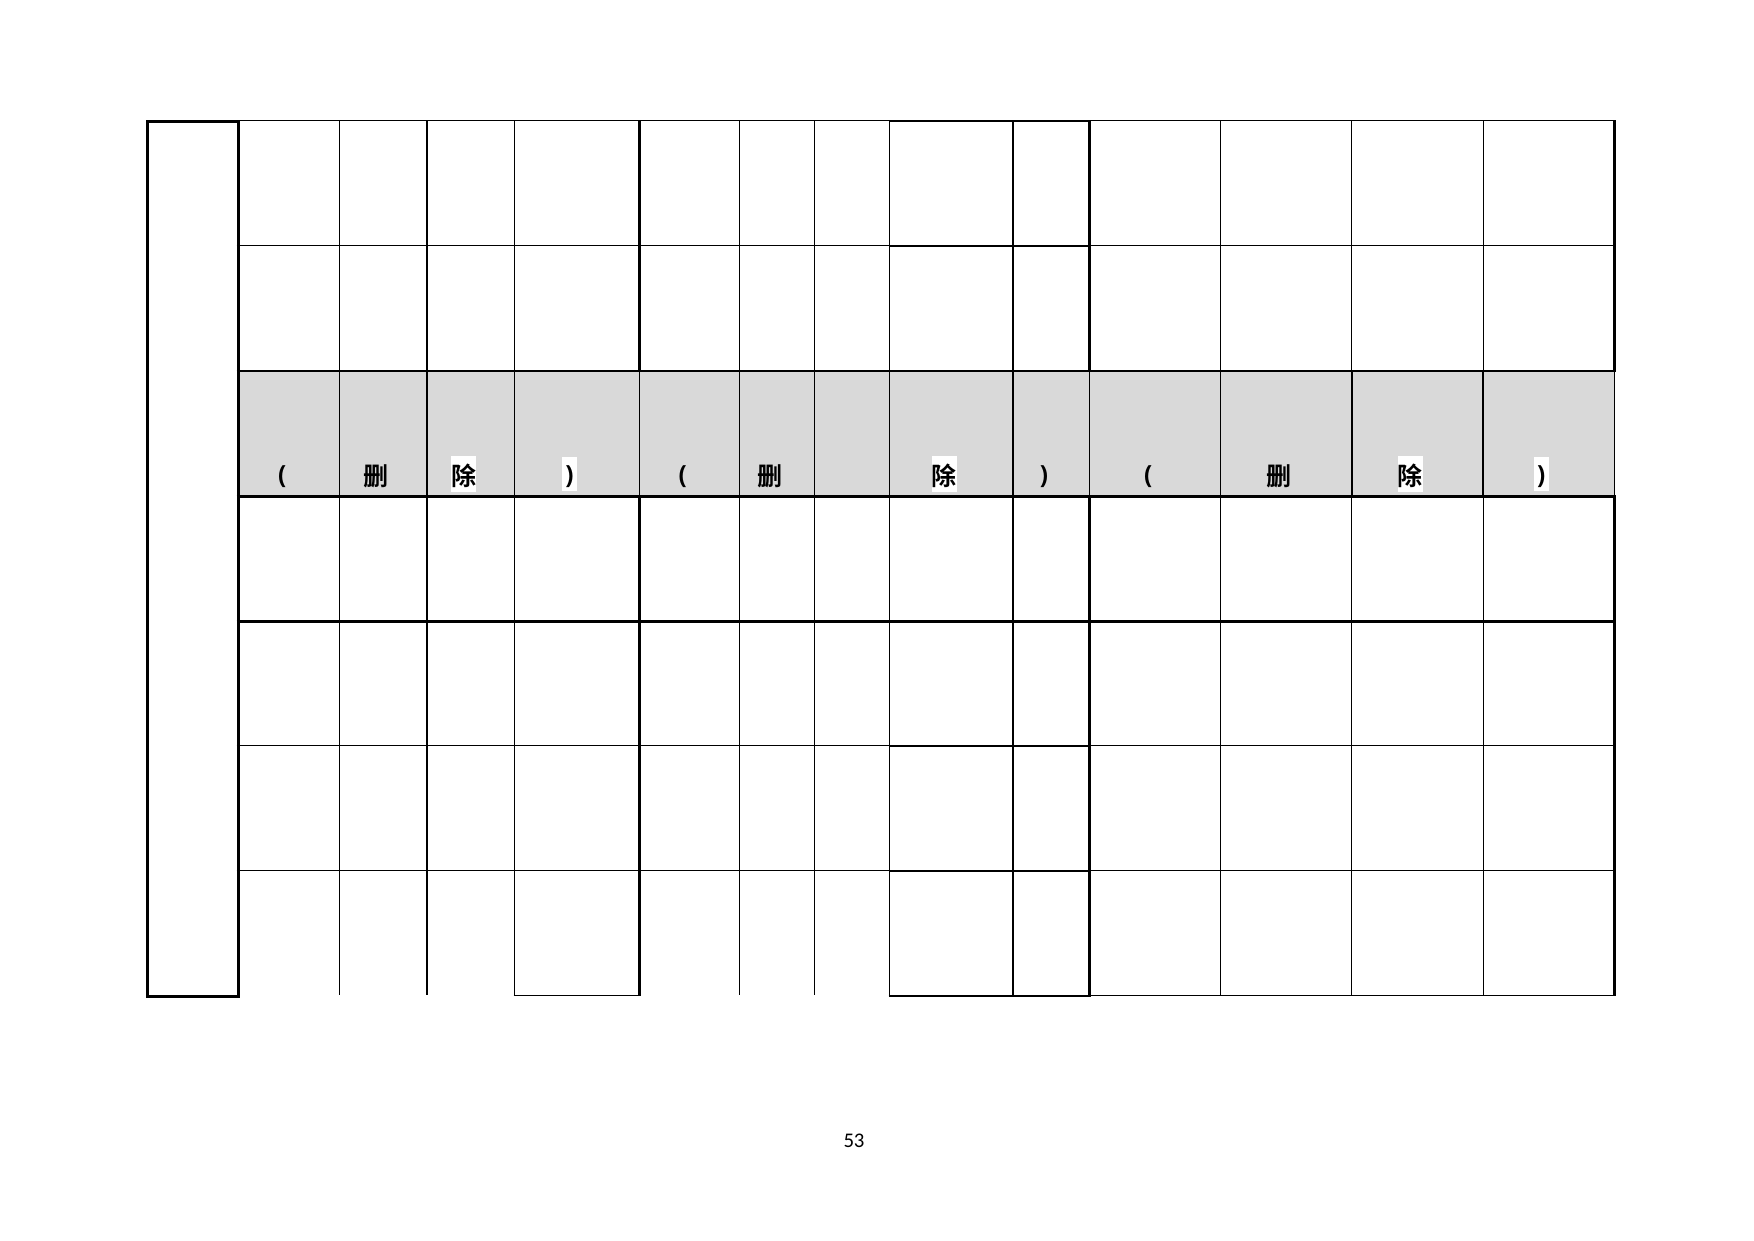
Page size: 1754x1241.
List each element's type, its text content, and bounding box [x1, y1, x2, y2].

table_cell [1484, 498, 1613, 620]
table_cell [428, 871, 514, 995]
table_cell [1221, 871, 1351, 995]
table_cell [1484, 246, 1613, 370]
table_cell [340, 871, 426, 995]
table_cell [515, 623, 638, 745]
table_cell [340, 498, 426, 620]
table_cell [641, 498, 739, 620]
table_cell [1352, 871, 1483, 995]
table_header 設質作業 [149, 123, 237, 995]
table_cell [240, 623, 339, 745]
table_cell [340, 121, 426, 245]
table_cell [815, 623, 889, 745]
table_cell [890, 747, 1012, 870]
table_cell [340, 623, 426, 745]
table_cell [428, 121, 514, 245]
table_cell [740, 246, 814, 370]
table_cell [1091, 498, 1220, 620]
table_cell [1091, 121, 1220, 245]
table_cell ( [240, 372, 339, 495]
table_cell [740, 871, 814, 995]
table_cell [1014, 623, 1088, 745]
table_cell [240, 746, 339, 870]
table_cell [815, 121, 889, 245]
table_cell [1014, 247, 1088, 370]
table_cell [641, 623, 739, 745]
table_cell 除 [1353, 372, 1482, 495]
table_cell [1014, 872, 1088, 995]
table_cell [240, 871, 339, 995]
table_cell [340, 746, 426, 870]
table_cell [515, 746, 638, 870]
table_cell [428, 246, 514, 370]
table_cell [1484, 623, 1613, 745]
table_cell [815, 871, 889, 995]
table_cell [1091, 871, 1220, 995]
table_cell [515, 121, 638, 245]
table_cell [1221, 746, 1351, 870]
table_cell [740, 121, 814, 245]
table_cell [1352, 746, 1483, 870]
table_cell [1221, 121, 1351, 245]
table_cell [1091, 746, 1220, 870]
table_cell [815, 746, 889, 870]
table_cell [428, 623, 514, 745]
table_cell [1352, 498, 1483, 620]
table_cell [428, 746, 514, 870]
table_cell [890, 247, 1012, 370]
table_cell 除 [890, 372, 1012, 495]
table_cell [740, 623, 814, 745]
table_cell [1091, 246, 1220, 370]
table_cell [641, 871, 739, 995]
table_cell [515, 246, 638, 370]
table_cell 删 [740, 372, 814, 495]
table_cell [1352, 623, 1483, 745]
table_cell ( [1090, 372, 1220, 495]
table_cell [340, 246, 426, 370]
table_cell [1221, 498, 1351, 620]
table_cell [815, 498, 889, 620]
table_cell [815, 246, 889, 370]
table_cell 删 [340, 372, 426, 495]
table_cell [1484, 871, 1613, 995]
table_cell [515, 871, 638, 995]
table_cell [641, 746, 739, 870]
table_cell [890, 498, 1012, 620]
table_cell [641, 121, 739, 245]
table_cell [240, 121, 339, 245]
table_cell [240, 246, 339, 370]
table_cell ) [515, 372, 639, 495]
table_cell [1091, 623, 1220, 745]
table_cell [815, 372, 889, 495]
table_cell [1221, 623, 1351, 745]
table_cell [1221, 246, 1351, 370]
table_cell [1352, 246, 1483, 370]
table_cell [740, 498, 814, 620]
table_cell [740, 746, 814, 870]
table_cell [1014, 122, 1088, 245]
table_cell [890, 872, 1012, 995]
table_cell [1484, 746, 1613, 870]
table_cell [890, 623, 1012, 745]
table_cell [1484, 121, 1613, 245]
table_cell 删 [1221, 372, 1351, 495]
table_cell [1352, 121, 1483, 245]
table_cell [240, 498, 339, 620]
table_cell [1014, 498, 1088, 620]
table_cell ) [1014, 372, 1089, 495]
table_cell ( [640, 372, 739, 495]
table_cell [428, 498, 514, 620]
table_cell [1014, 747, 1088, 870]
table_cell [890, 122, 1012, 245]
table_cell [641, 246, 739, 370]
table_cell 除 [428, 372, 514, 495]
table_cell [515, 498, 638, 620]
table_cell ) [1484, 372, 1614, 495]
